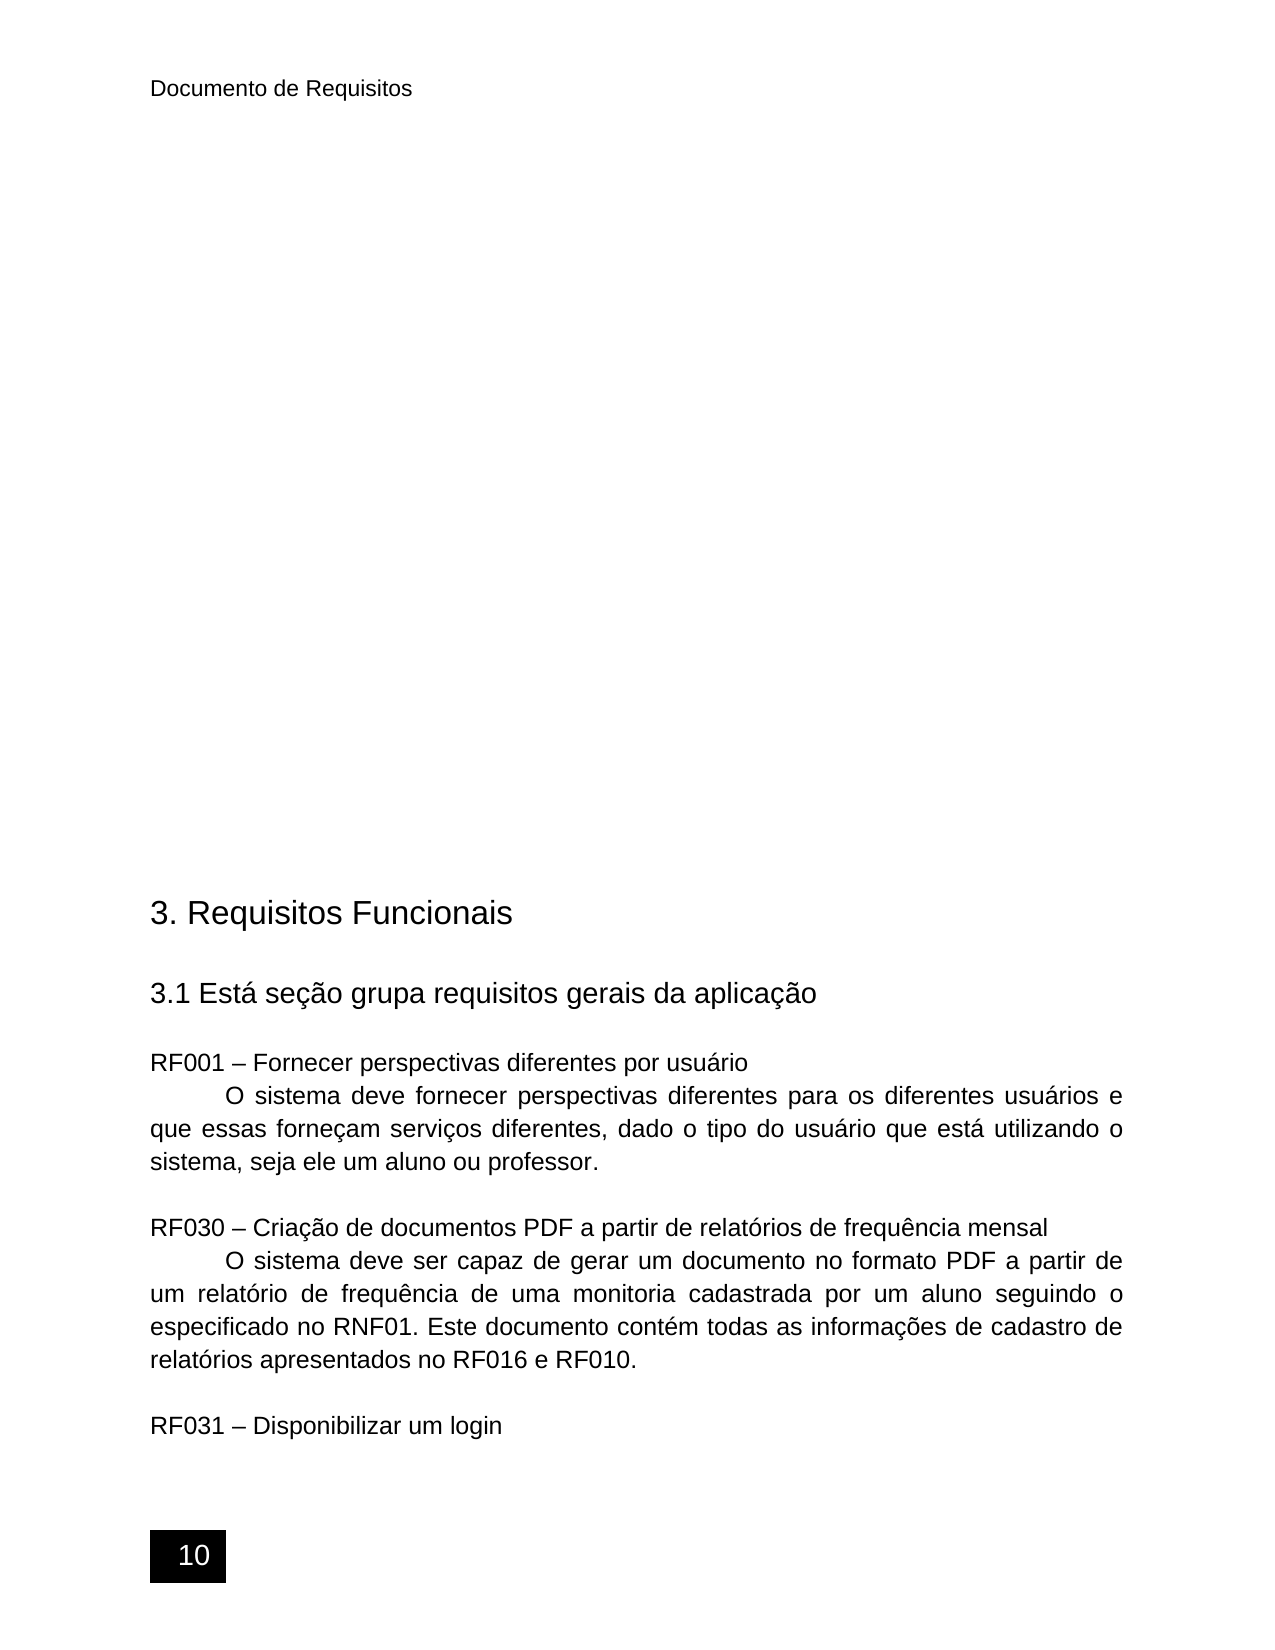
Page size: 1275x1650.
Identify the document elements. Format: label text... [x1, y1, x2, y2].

text 3.1 Está seção grupa requisitos gerais da aplicação [150, 976, 1125, 1009]
text RF001 – Fornecer perspectivas diferentes por usuário [150, 1048, 1125, 1076]
text O sistema deve ser capaz de gerar um documento no formato PDF a partir de um relatório de frequência de uma monitoria cadastrada por um aluno seguindo o especificado no RNF01. Este documento contém todas as informações de cadastro de relatórios apresentados no RF016 e RF010. [150, 1246, 1125, 1373]
text RF030 – Criação de documentos PDF a partir de relatórios de frequência mensal [150, 1213, 1125, 1241]
subtitle 3. Requisitos Funcionais [150, 893, 1125, 932]
text RF031 – Disponibilizar um login [150, 1411, 1125, 1439]
text O sistema deve fornecer perspectivas diferentes para os diferentes usuários e que essas forneçam serviços diferentes, dado o tipo do usuário que está utilizando o sistema, seja ele um aluno ou professor. [150, 1081, 1125, 1175]
